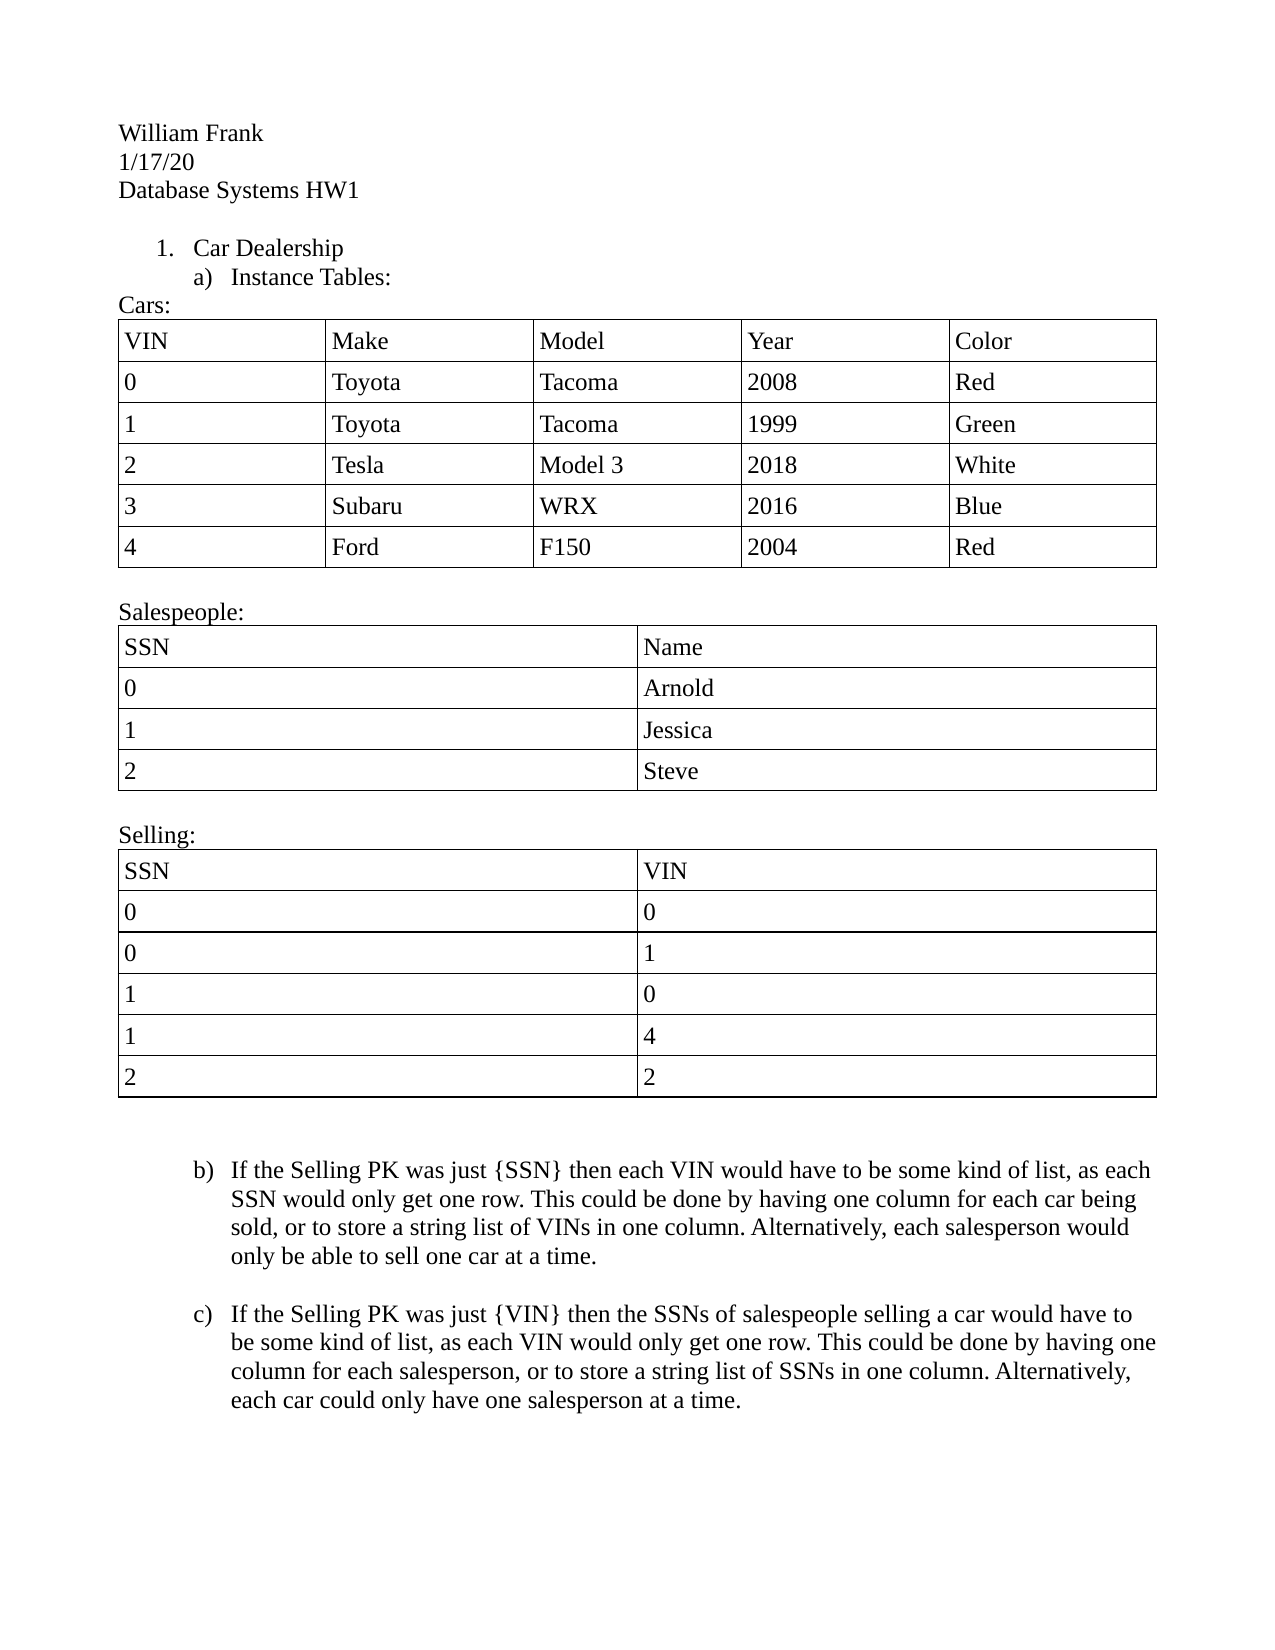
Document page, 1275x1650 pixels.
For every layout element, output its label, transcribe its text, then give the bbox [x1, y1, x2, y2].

table_cell 2004 [742, 527, 949, 567]
table_cell Jessica [638, 709, 1156, 749]
text William Frank [118, 118, 1157, 147]
table_cell 0 [119, 933, 637, 973]
list Car Dealership [156, 233, 1157, 262]
table_cell WRX [534, 485, 741, 526]
table_cell 4 [638, 1015, 1156, 1055]
table_cell 2 [119, 444, 325, 484]
table_header SSN [119, 850, 637, 890]
table_cell Model 3 [534, 444, 741, 484]
table_header Make [326, 320, 533, 361]
table_cell White [950, 444, 1156, 484]
table_cell 0 [119, 891, 637, 931]
table_cell Red [950, 527, 1156, 567]
table_cell F150 [534, 527, 741, 567]
table_cell 1 [119, 974, 637, 1014]
table_cell 0 [638, 974, 1156, 1014]
table_cell 1 [119, 403, 325, 443]
table_cell 1 [638, 933, 1156, 973]
text Cars: [118, 291, 1157, 319]
table_cell Red [950, 362, 1156, 402]
table_cell 0 [638, 891, 1156, 931]
list If the Selling PK was just {VIN} then the SSNs of salespeople selling a car would have to be some kind of list, as each VIN would only get one row. This could be done by having one column for each salesperson, or to store a string list of SSNs in one column. Alternatively, each car could only have one salesperson at a time. [193, 1299, 1157, 1414]
text 1/17/20 [118, 147, 1157, 176]
table_cell 2018 [742, 444, 949, 484]
table_cell Arnold [638, 668, 1156, 708]
table_cell 0 [119, 668, 637, 708]
text Selling: [118, 820, 1157, 849]
text Database Systems HW1 [118, 176, 1157, 204]
table_header Name [638, 626, 1156, 667]
table_cell 2 [638, 1056, 1156, 1096]
table_cell Toyota [326, 362, 533, 402]
table_cell 2 [119, 1056, 637, 1096]
table_cell Tesla [326, 444, 533, 484]
text Salespeople: [118, 597, 1157, 625]
table_header SSN [119, 626, 637, 667]
table_header VIN [638, 850, 1156, 890]
table_cell Green [950, 403, 1156, 443]
table_cell 1999 [742, 403, 949, 443]
table_cell 4 [119, 527, 325, 567]
table_cell 2016 [742, 485, 949, 526]
table_cell Tacoma [534, 362, 741, 402]
table_cell 1 [119, 709, 637, 749]
table_header Color [950, 320, 1156, 361]
list If the Selling PK was just {SSN} then each VIN would have to be some kind of list, as each SSN would only get one row. This could be done by having one column for each car being sold, or to store a string list of VINs in one column. Alternatively, each salesperson would only be able to sell one car at a time. [193, 1155, 1157, 1270]
table_header VIN [119, 320, 325, 361]
table_cell Ford [326, 527, 533, 567]
table_cell Subaru [326, 485, 533, 526]
table_cell 0 [119, 362, 325, 402]
table_cell 2 [119, 750, 637, 790]
table_cell 1 [119, 1015, 637, 1055]
table_cell 3 [119, 485, 325, 526]
list Instance Tables: [193, 262, 1157, 291]
table_header Model [534, 320, 741, 361]
table_cell Steve [638, 750, 1156, 790]
table_header Year [742, 320, 949, 361]
table_cell 2008 [742, 362, 949, 402]
table_cell Toyota [326, 403, 533, 443]
table_cell Tacoma [534, 403, 741, 443]
table_cell Blue [950, 485, 1156, 526]
